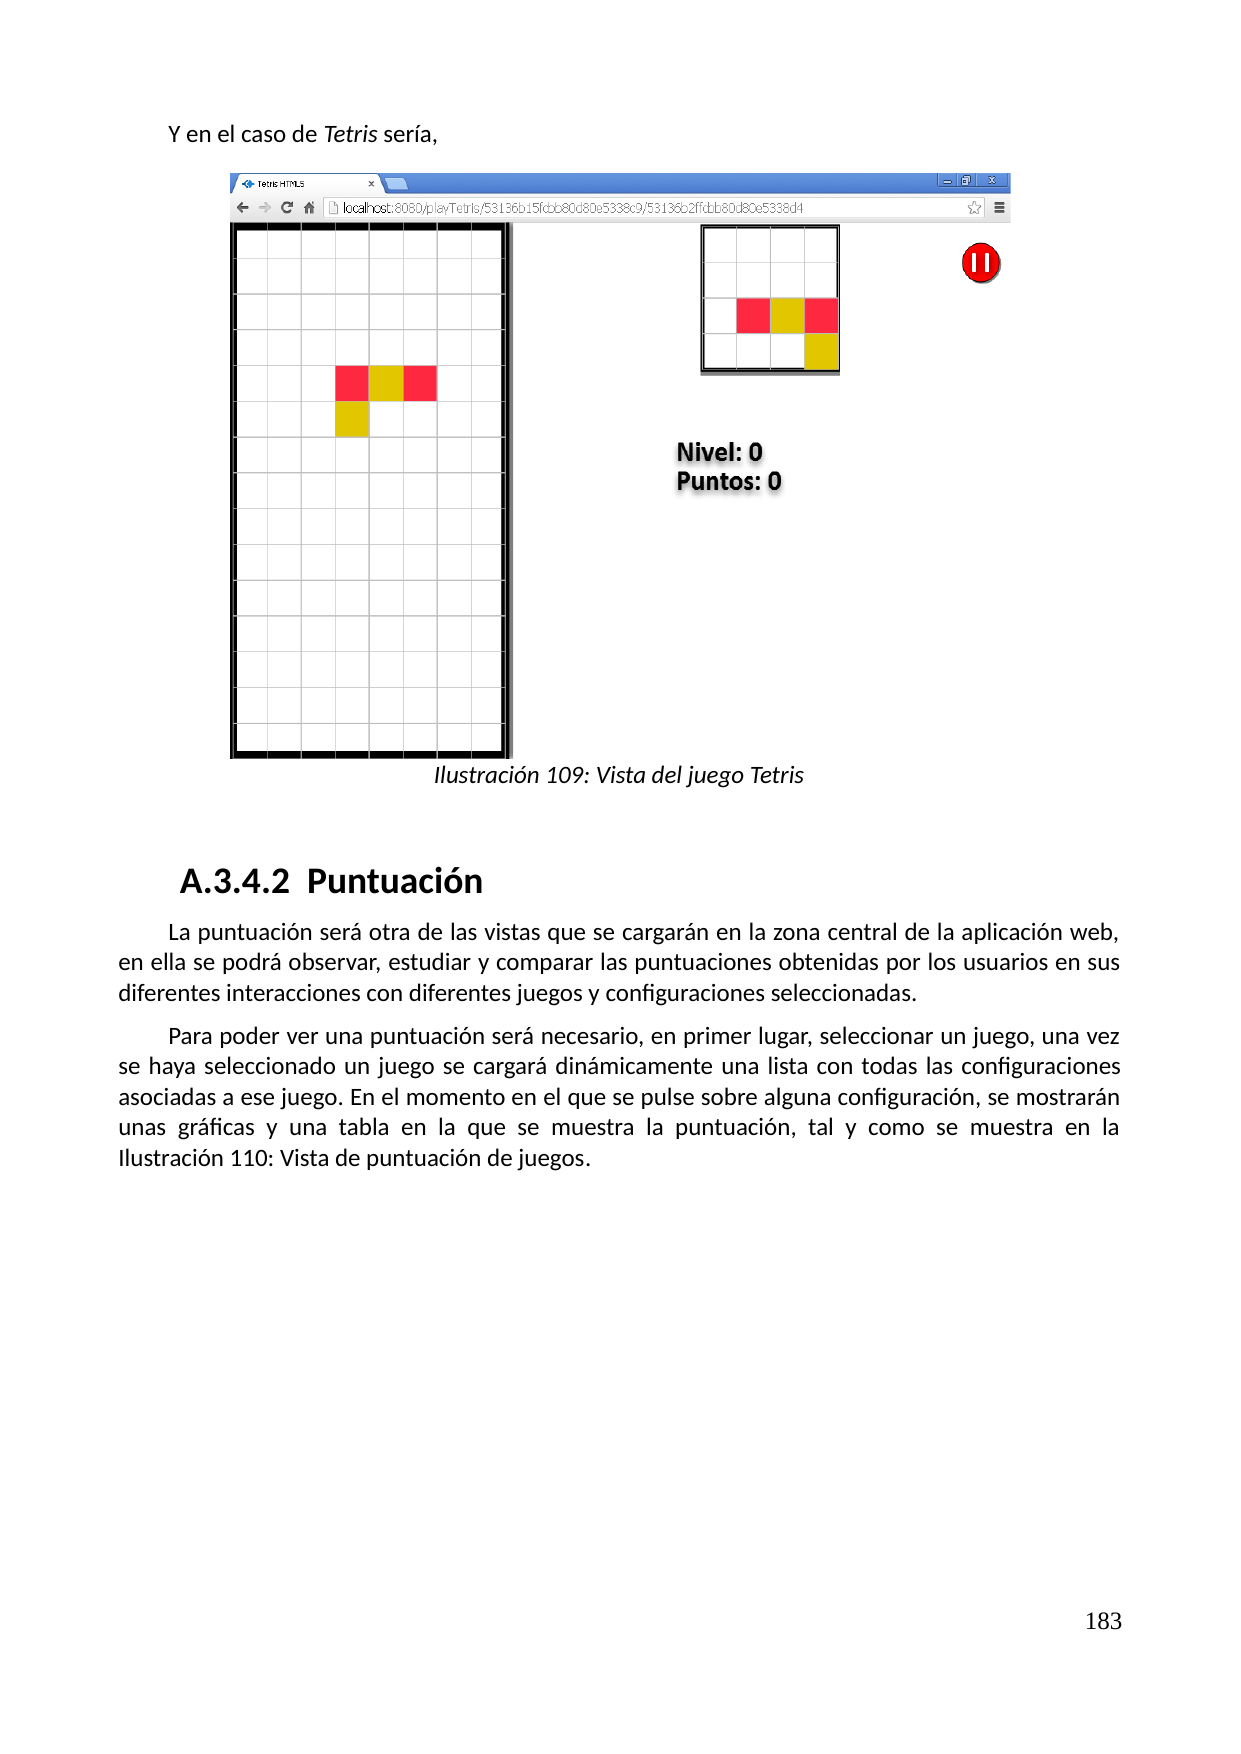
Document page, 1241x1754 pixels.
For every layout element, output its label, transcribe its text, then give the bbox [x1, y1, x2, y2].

text La puntuación será otra de las vistas que se cargarán en la zona central de la aplicación web, en ella se podrá observar, estudiar y comparar las puntuaciones obtenidas por los usuarios en sus diferentes interacciones con diferentes juegos y configuraciones seleccionadas. [118, 916, 1122, 1007]
text Para poder ver una puntuación será necesario, en primer lugar, seleccionar un juego, una vez se haya seleccionado un juego se cargará dinámicamente una lista con todas las configuraciones asociadas a ese juego. En el momento en el que se pulse sobre alguna configuración, se mostrarán unas gráficas y una tabla en la que se muestra la puntuación, tal y como se muestra en la Ilustración 110: Vista de puntuación de juegos. [118, 1020, 1122, 1172]
picture [230, 173, 1011, 759]
text Ilustración 109: Vista del juego Tetris [230, 759, 1010, 789]
subtitle Puntuación [171, 857, 1122, 903]
text Y en el caso de Tetris sería, [118, 118, 1122, 149]
